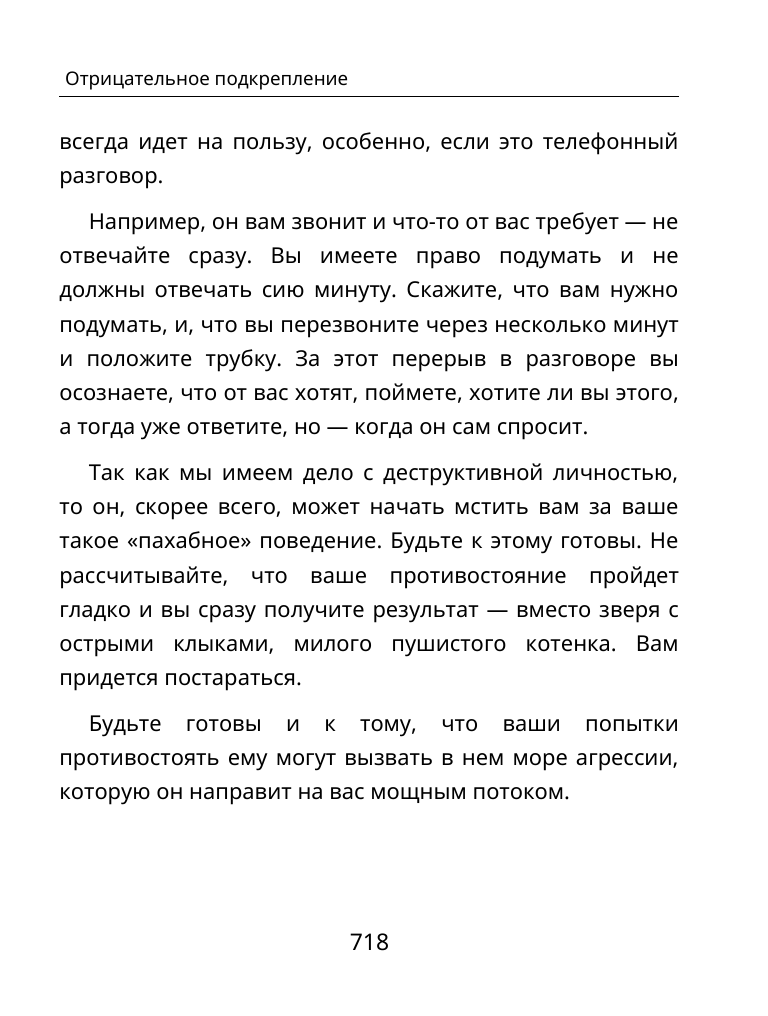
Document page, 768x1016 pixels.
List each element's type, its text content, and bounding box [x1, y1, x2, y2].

text Например, он вам звонит и что-то от вас требует — не отвечайте сразу. Вы имеете право подумать и не должны отвечать сию минуту. Скажите, что вам нужно подумать, и, что вы перезвоните через несколько минут и положите трубку. За этот перерыв в разговоре вы осознаете, что от вас хотят, поймете, хотите ли вы этого, а тогда уже ответите, но — когда он сам спросит. [59, 206, 679, 441]
text Будьте готовы и к тому, что ваши попытки противостоять ему могут вызвать в нем море агрессии, которую он направит на вас мощным потоком. [59, 708, 679, 806]
text всегда идет на пользу, особенно, если это телефонный разговор. [59, 126, 679, 190]
text Так как мы имеем дело с деструктивной личностью, то он, скорее всего, может начать мстить вам за ваше такое «пахабное» поведение. Будьте к этому готовы. Не рассчитывайте, что ваше противостояние пройдет гладко и вы сразу получите результат — вместо зверя с острыми клыками, милого пушистого котенка. Вам придется постараться. [59, 457, 679, 692]
